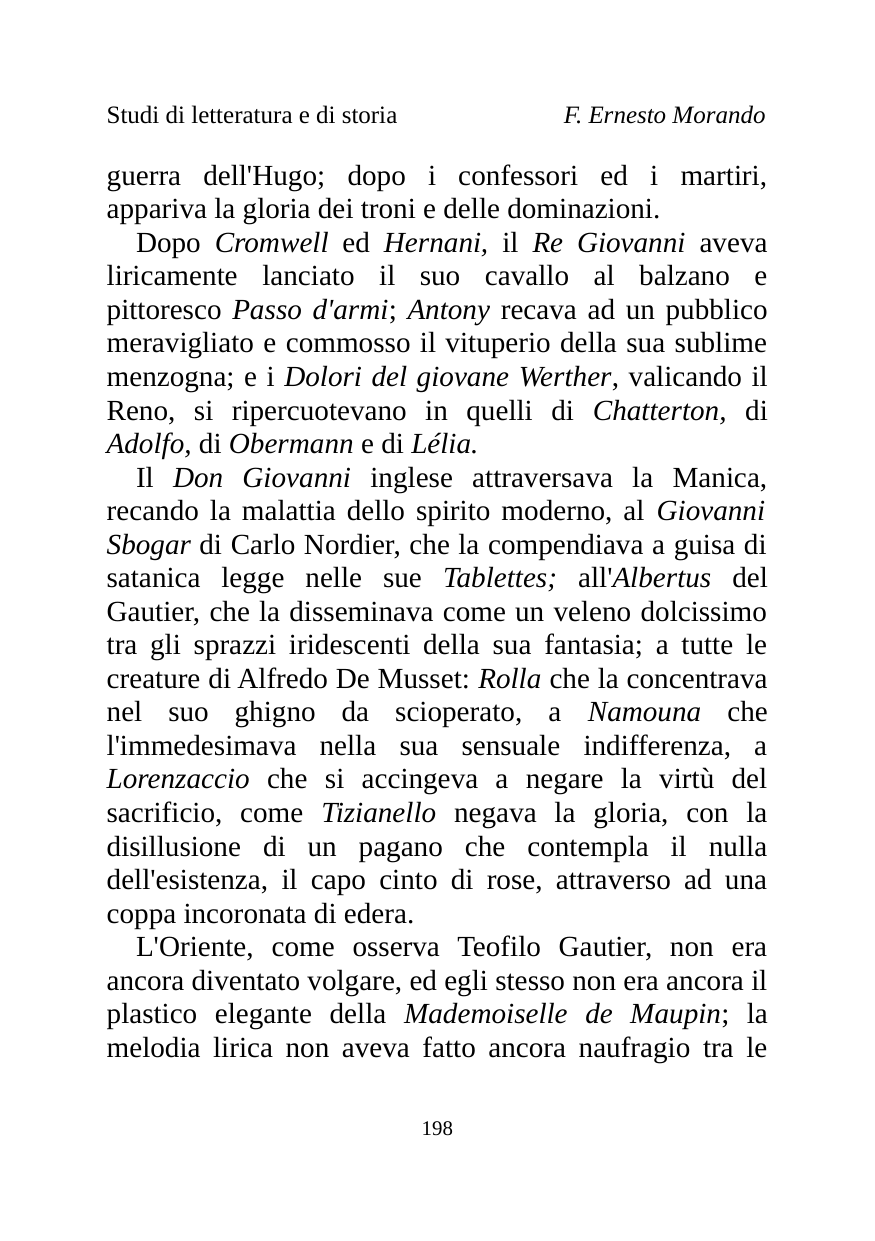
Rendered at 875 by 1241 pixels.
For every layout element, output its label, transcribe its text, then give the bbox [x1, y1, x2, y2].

text Dopo Cromwell ed Hernani, il Re Giovanni aveva liricamente lanciato il suo cavallo al balzano e pittoresco Passo d'armi; Antony recava ad un pubblico meravigliato e commosso il vituperio della sua sublime menzogna; e i Dolori del giovane Werther, valicando il Reno, si ripercuotevano in quelli di Chatterton, di Adolfo, di Obermann e di Lélia. [106, 225, 768, 460]
text L'Oriente, come osserva Teofilo Gautier, non era ancora diventato volgare, ed egli stesso non era ancora il plastico elegante della Mademoiselle de Maupin; la melodia lirica non aveva fatto ancora naufragio tra le [106, 929, 768, 1063]
text Il Don Giovanni inglese attraversava la Manica, recando la malattia dello spirito moderno, al Giovanni Sbogar di Carlo Nordier, che la compendiava a guisa di satanica legge nelle sue Tablettes; all'Albertus del Gautier, che la disseminava come un veleno dolcissimo tra gli sprazzi iridescenti della sua fantasia; a tutte le creature di Alfredo De Musset: Rolla che la concentrava nel suo ghigno da scioperato, a Namouna che l'immedesimava nella sua sensuale indifferenza, a Lorenzaccio che si accingeva a negare la virtù del sacrificio, come Tizianello negava la gloria, con la disillusione di un pagano che contempla il nulla dell'esistenza, il capo cinto di rose, attraverso ad una coppa incoronata di edera. [106, 460, 768, 929]
text guerra dell'Hugo; dopo i confessori ed i martiri, appariva la gloria dei troni e delle dominazioni. [106, 158, 768, 225]
